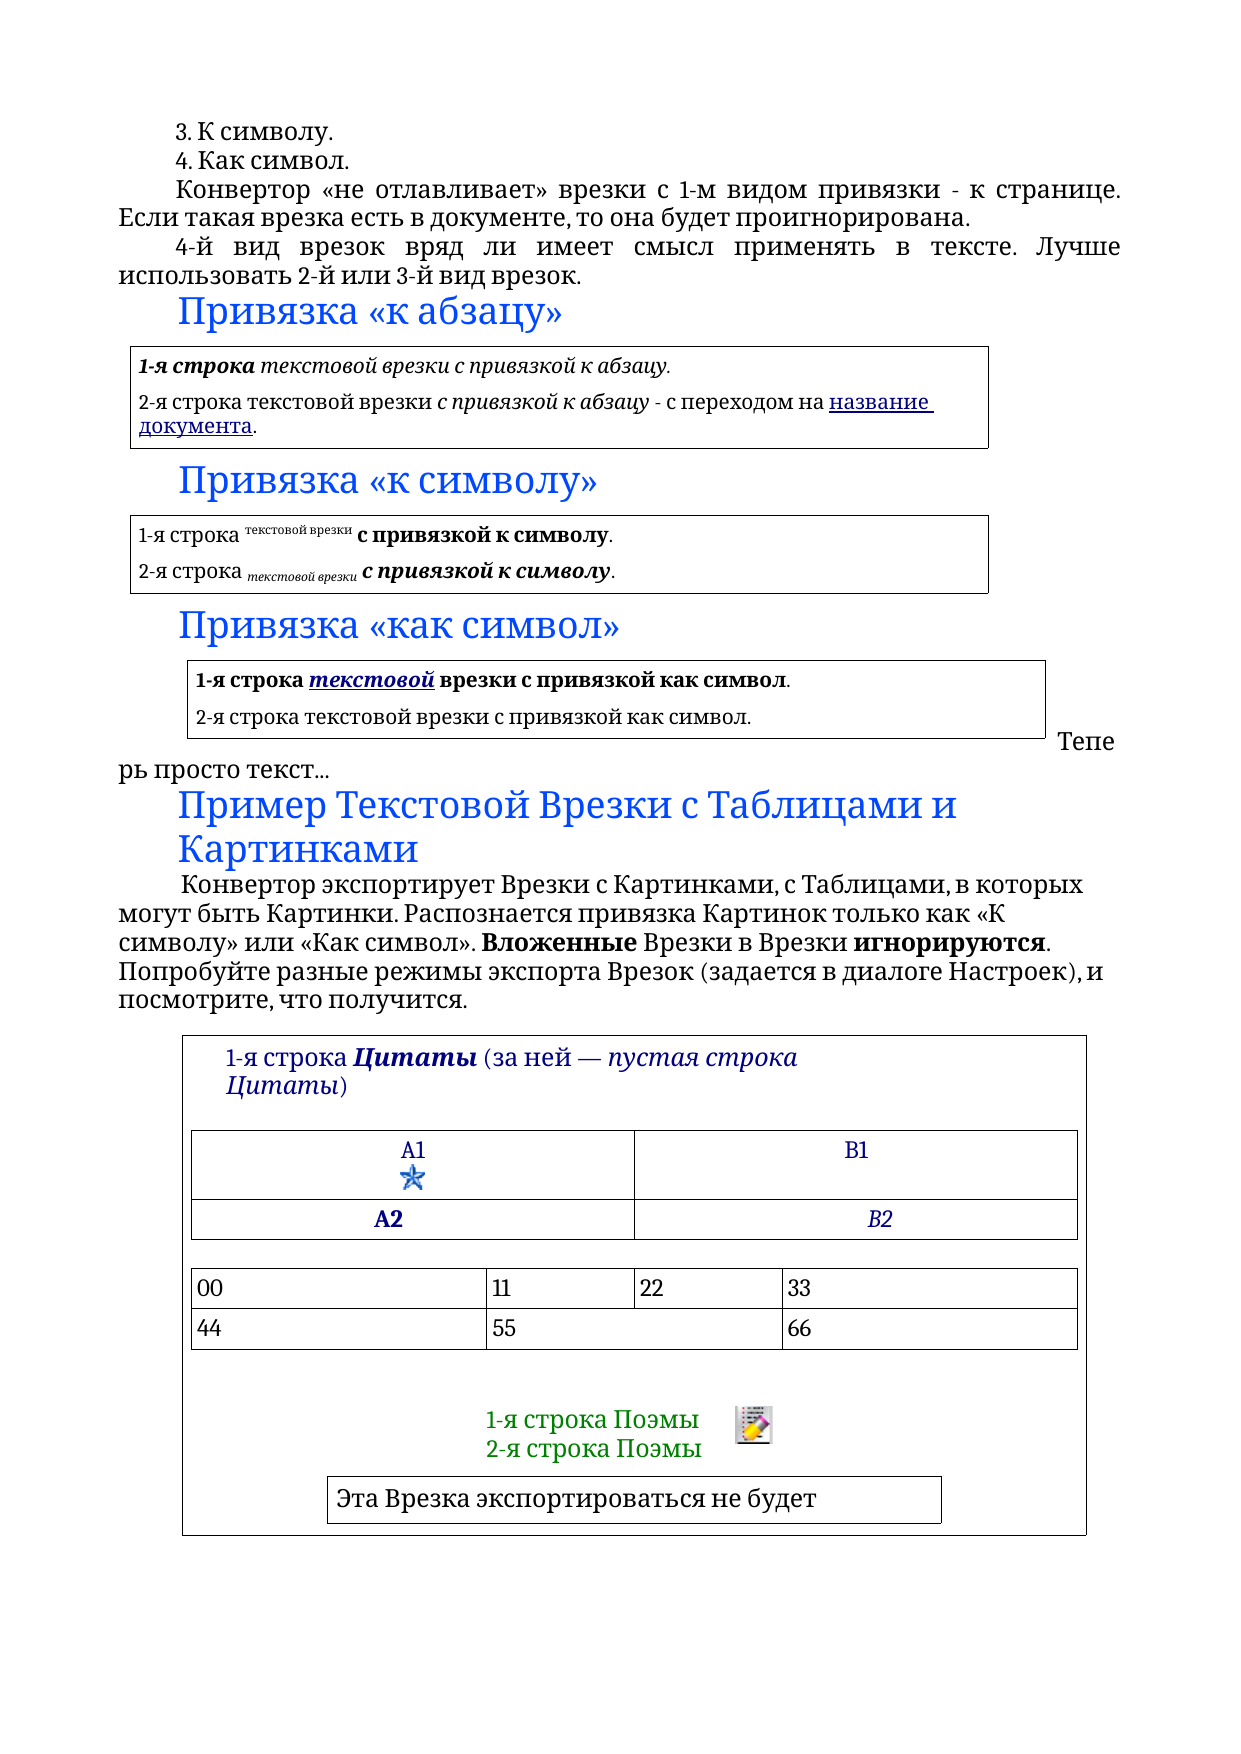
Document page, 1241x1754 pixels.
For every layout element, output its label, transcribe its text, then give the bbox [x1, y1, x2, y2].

table_header B1 [635, 1131, 1077, 1199]
text 2-я строка Поэмы [486, 1435, 1018, 1464]
text 4-й вид врезок вряд ли имеет смысл применять в тексте. Лучше использовать 2-й или 3-й вид врезок. [118, 233, 1122, 291]
table_header 33 [783, 1269, 1077, 1308]
text 1-я строка Поэмы [486, 1406, 735, 1435]
text 1-я строка текстовой врезки с привязкой к абзацу. [139, 354, 979, 378]
table_cell 44 [192, 1309, 486, 1349]
table_cell 66 [783, 1309, 1077, 1349]
text 1-я строка текстовой врезки с привязкой к символу. [139, 524, 979, 548]
table_cell 55 [487, 1309, 782, 1349]
text 2-я строка текстовой врезки с привязкой к абзацу - с переходом на название документа. [139, 391, 979, 439]
picture [400, 1164, 425, 1190]
table_header 11 [487, 1269, 634, 1308]
text 3. К символу. [118, 118, 1122, 147]
text 2-я строка текстовой врезки с привязкой к символу. [139, 560, 979, 584]
table_header 00 [192, 1269, 486, 1308]
text Привязка «к символу» [118, 334, 1122, 503]
text Привязка «к абзацу» [177, 291, 1122, 334]
table_header A1 [192, 1131, 634, 1199]
text 1-я строка Цитаты (за ней — пустая строка Цитаты) [226, 1043, 900, 1101]
picture [735, 1406, 773, 1444]
text Конвертор «не отлавливает» врезки с 1-м видом привязки - к странице. Если такая врезка есть в документе, то она будет проигнорирована. [118, 176, 1122, 233]
text Эта Врезка экспортироваться не будет [336, 1484, 932, 1513]
text 4. Как символ. [118, 147, 1122, 176]
text 1-я строка текстовой врезки с привязкой как символ. [196, 669, 1036, 693]
text Привязка «как символ» [118, 503, 1122, 648]
table_cell B2 [635, 1200, 1077, 1239]
text [773, 1406, 1018, 1435]
text Теперь просто текст... [118, 648, 1122, 785]
text 2-я строка текстовой врезки с привязкой как символ. [196, 705, 1036, 729]
text Пример Текстовой Врезки с Таблицами и Картинками [177, 785, 1122, 871]
text Конвертор экспортирует Врезки с Картинками, с Таблицами, в которых могут быть Картинки. Распознается привязка Картинок только как «К символу» или «Как символ». Вложенные Врезки в Врезки игнорируются. Попробуйте разные режимы экспорта Врезок (задается в диалоге Настроек), и посмотрите, что получится. [118, 871, 1122, 1015]
table_header 22 [635, 1269, 782, 1308]
table_cell A2 [192, 1200, 634, 1239]
